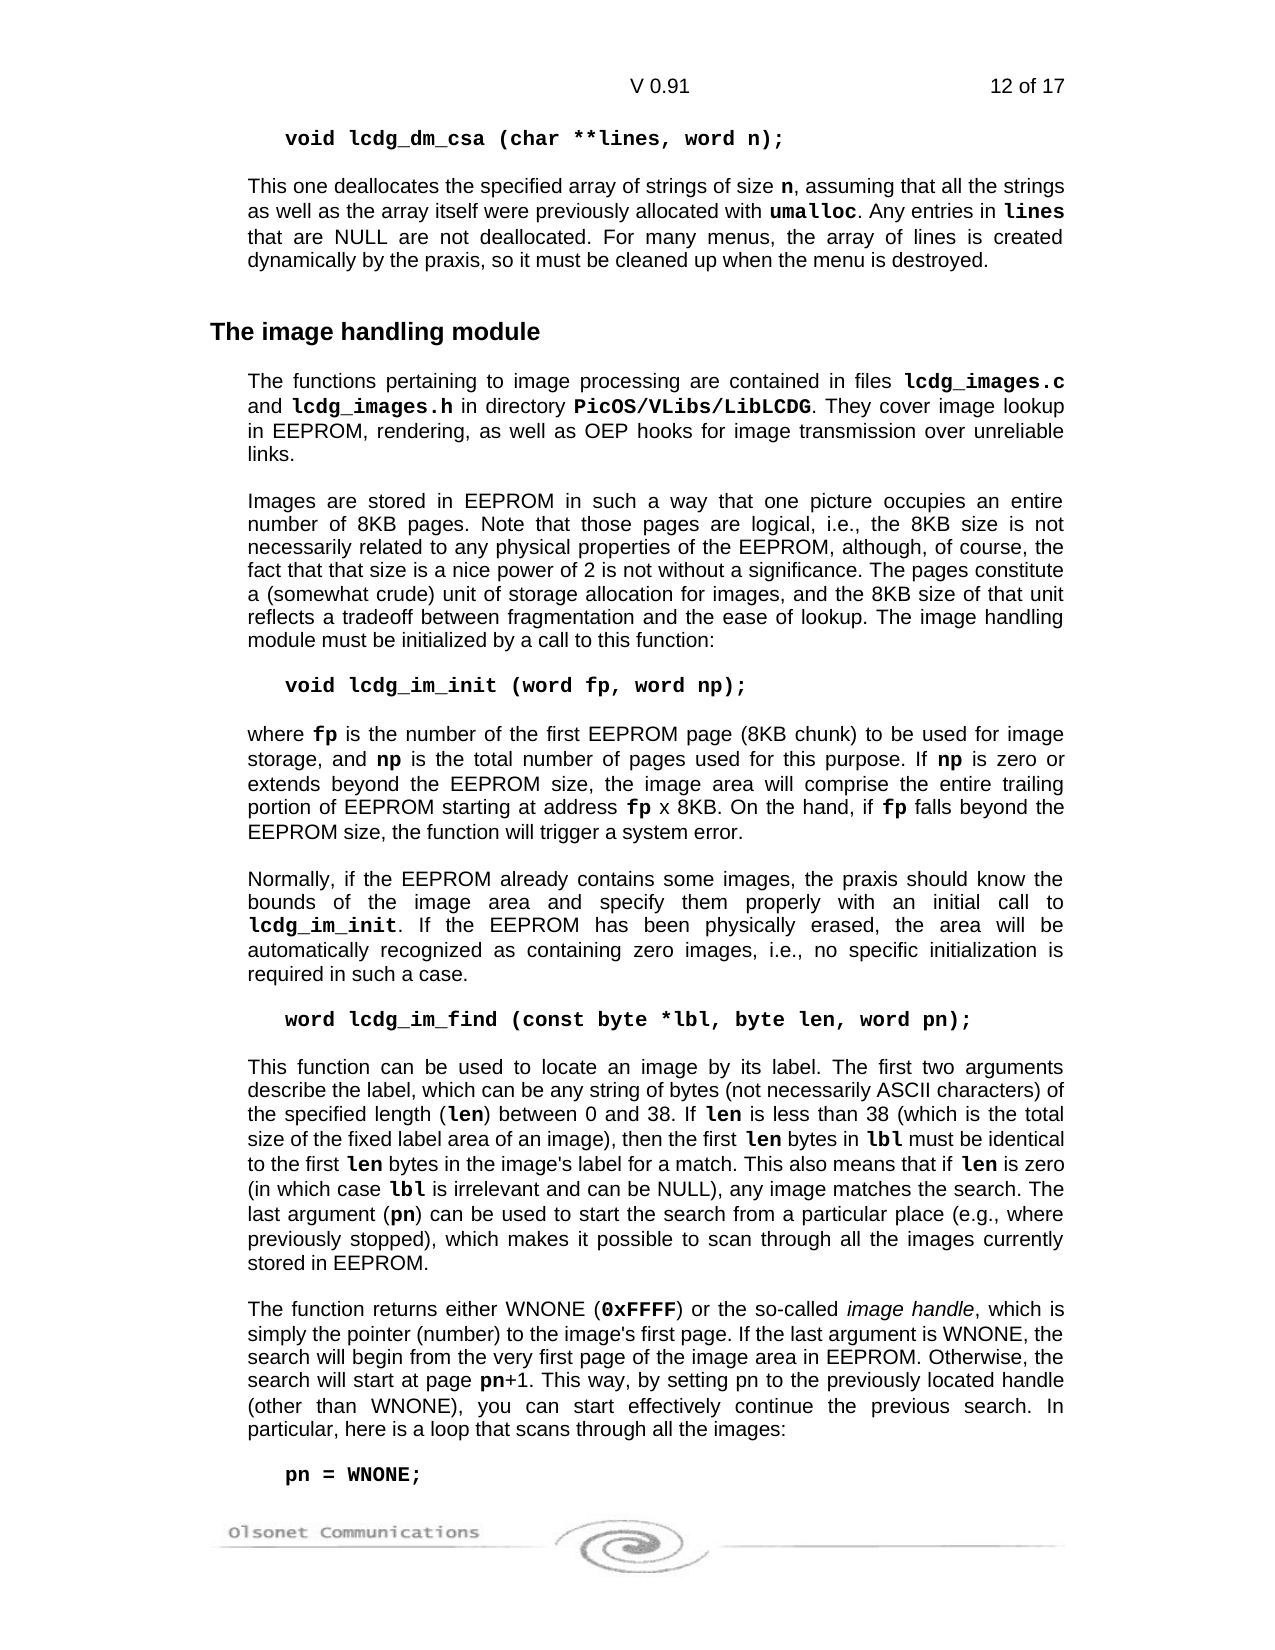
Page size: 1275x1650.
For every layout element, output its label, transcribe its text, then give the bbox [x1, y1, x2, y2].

text This function can be used to locate an image by its label. The first two arguments describe the label, which can be any string of bytes (not necessarily ASCII characters) of the specified length (len) between 0 and 38. If len is less than 38 (which is the total size of the fixed label area of an image), then the first len bytes in lbl must be identical to the first len bytes in the image's label for a match. This also means that if len is zero (in which case lbl is irrelevant and can be NULL), any image matches the search. The last argument (pn) can be used to start the search from a particular place (e.g., where previously stopped), which makes it possible to scan through all the images currently stored in EEPROM. [247, 1056, 1065, 1274]
list void lcdg_dm_csa (char **lines, word n); [247, 128, 1065, 151]
text The functions pertaining to image processing are contained in files lcdg_images.c and lcdg_images.h in directory PicOS/VLibs/LibLCDG. They cover image lookup in EEPROM, rendering, as well as OEP hooks for image transmission over unreliable links. [247, 369, 1065, 466]
subtitle The image handling module [210, 318, 1065, 346]
text This one deallocates the specified array of strings of size n, assuming that all the strings as well as the array itself were previously allocated with umalloc. Any entries in lines that are NULL are not deallocated. For many menus, the array of lines is created dynamically by the praxis, so it must be cleaned up when the menu is destroyed. [247, 175, 1065, 272]
picture [210, 1504, 1065, 1596]
text where fp is the number of the first EEPROM page (8KB chunk) to be used for image storage, and np is the total number of pages used for this purpose. If np is zero or extends beyond the EEPROM size, the image area will comprise the entire trailing portion of EEPROM starting at address fp x 8KB. On the hand, if fp falls beyond the EEPROM size, the function will trigger a system error. [247, 722, 1065, 844]
text pn = WNONE; [247, 1464, 1065, 1487]
list word lcdg_im_find (const byte *lbl, byte len, word pn); [247, 1008, 1065, 1032]
text The function returns either WNONE (0xFFFF) or the so-called image handle, which is simply the pointer (number) to the image's first page. If the last argument is WNONE, the search will begin from the very first page of the image area in EEPROM. Otherwise, the search will start at page pn+1. This way, by setting pn to the previously located handle (other than WNONE), you can start effectively continue the previous search. In particular, here is a loop that scans through all the images: [247, 1297, 1065, 1441]
list void lcdg_im_init (word fp, word np); [247, 675, 1065, 699]
text Normally, if the EEPROM already contains some images, the praxis should know the bounds of the image area and specify them properly with an initial call to lcdg_im_init. If the EEPROM has been physically erased, the area will be automatically recognized as containing zero images, i.e., no specific initialization is required in such a case. [247, 867, 1065, 985]
text Images are stored in EEPROM in such a way that one picture occupies an entire number of 8KB pages. Note that those pages are logical, i.e., the 8KB size is not necessarily related to any physical properties of the EEPROM, although, of course, the fact that that size is a nice power of 2 is not without a significance. The pages constitute a (somewhat crude) unit of storage allocation for images, and the 8KB size of that unit reflects a tradeoff between fragmentation and the ease of lookup. The image handling module must be initialized by a call to this function: [247, 489, 1065, 652]
